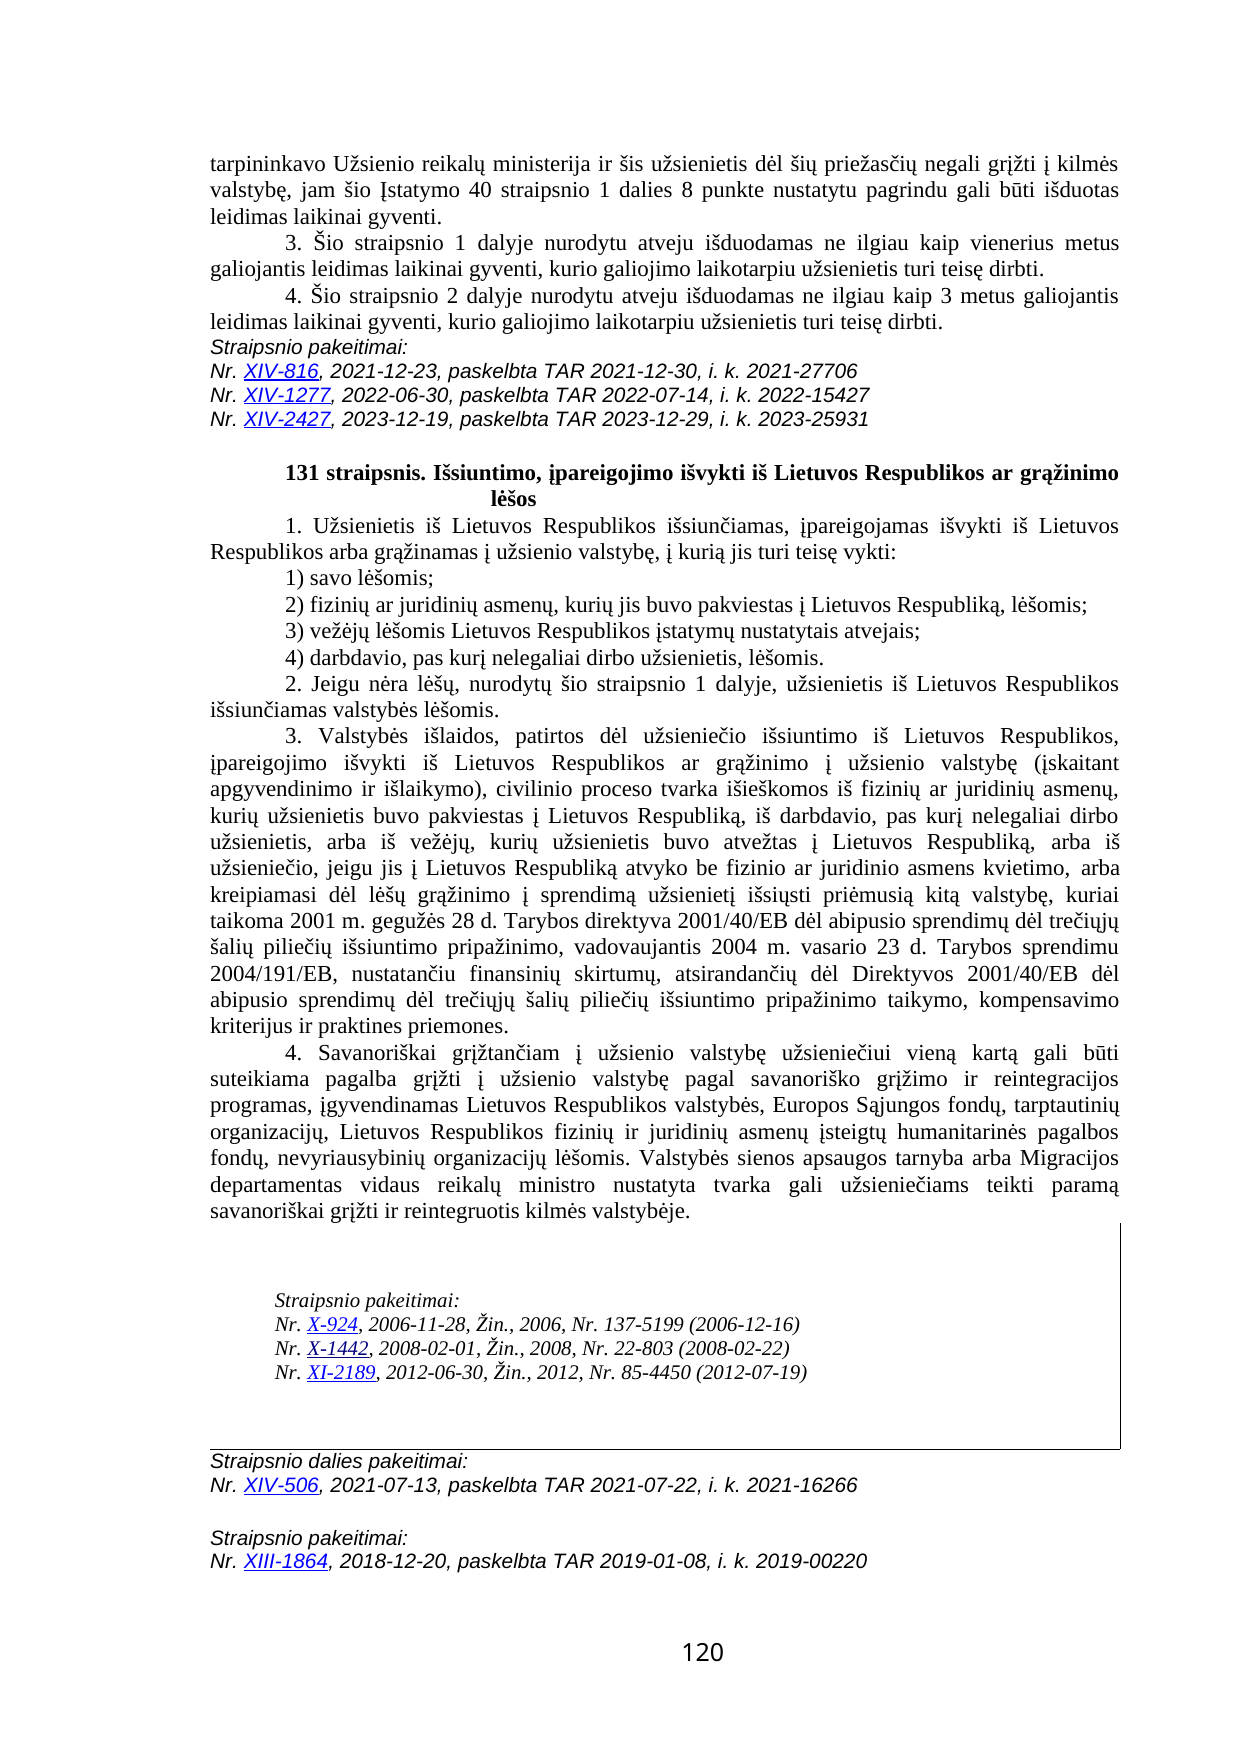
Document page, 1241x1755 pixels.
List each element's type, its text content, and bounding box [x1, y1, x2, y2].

text Straipsnio pakeitimai: [210, 1223, 1120, 1312]
text 131 straipsnis. Išsiuntimo, įpareigojimo išvykti iš Lietuvos Respublikos ar grąžinimo lėšos [285, 459, 1120, 512]
text Straipsnio pakeitimai: [210, 334, 1120, 358]
text Nr. XIII-1864, 2018-12-20, paskelbta TAR 2019-01-08, i. k. 2019-00220 [210, 1549, 1120, 1573]
text Nr. XIV-2427, 2023-12-19, paskelbta TAR 2023-12-29, i. k. 2023-25931 [210, 406, 1120, 430]
text 4. Savanoriškai grįžtančiam į užsienio valstybę užsieniečiui vieną kartą gali būti suteikiama pagalba grįžti į užsienio valstybę pagal savanoriško grįžimo ir reintegracijos programas, įgyvendinamas Lietuvos Respublikos valstybės, Europos Sąjungos fondų, tarptautinių organizacijų, Lietuvos Respublikos fizinių ir juridinių asmenų įsteigtų humanitarinės pagalbos fondų, nevyriausybinių organizacijų lėšomis. Valstybės sienos apsaugos tarnyba arba Migracijos departamentas vidaus reikalų ministro nustatyta tvarka gali užsieniečiams teikti paramą savanoriškai grįžti ir reintegruotis kilmės valstybėje. [210, 1039, 1120, 1223]
text 2. Jeigu nėra lėšų, nurodytų šio straipsnio 1 dalyje, užsienietis iš Lietuvos Respublikos išsiunčiamas valstybės lėšomis. [210, 670, 1120, 723]
text 1. Užsienietis iš Lietuvos Respublikos išsiunčiamas, įpareigojamas išvykti iš Lietuvos Respublikos arba grąžinamas į užsienio valstybę, į kurią jis turi teisę vykti: [210, 512, 1120, 564]
text 3) vežėjų lėšomis Lietuvos Respublikos įstatymų nustatytais atvejais; [210, 617, 1120, 643]
text Nr. XIV-1277, 2022-06-30, paskelbta TAR 2022-07-14, i. k. 2022-15427 [210, 382, 1120, 406]
text 4) darbdavio, pas kurį nelegaliai dirbo užsienietis, lėšomis. [210, 643, 1120, 670]
text Nr. X-1442, 2008-02-01, Žin., 2008, Nr. 22-803 (2008-02-22) [210, 1336, 1120, 1360]
text 1) savo lėšomis; [210, 564, 1120, 591]
text Straipsnio pakeitimai: [210, 1525, 1120, 1549]
text Nr. XI-2189, 2012-06-30, Žin., 2012, Nr. 85-4450 (2012-07-19) [210, 1360, 1120, 1449]
text Nr. XIV-506, 2021-07-13, paskelbta TAR 2021-07-22, i. k. 2021-16266 [210, 1473, 1120, 1497]
text Straipsnio dalies pakeitimai: [210, 1449, 1120, 1473]
text 4. Šio straipsnio 2 dalyje nurodytu atveju išduodamas ne ilgiau kaip 3 metus galiojantis leidimas laikinai gyventi, kurio galiojimo laikotarpiu užsienietis turi teisę dirbti. [210, 282, 1120, 334]
text 2) fizinių ar juridinių asmenų, kurių jis buvo pakviestas į Lietuvos Respubliką, lėšomis; [210, 591, 1120, 617]
text 3. Valstybės išlaidos, patirtos dėl užsieniečio išsiuntimo iš Lietuvos Respublikos, įpareigojimo išvykti iš Lietuvos Respublikos ar grąžinimo į užsienio valstybę (įskaitant apgyvendinimo ir išlaikymo), civilinio proceso tvarka išieškomos iš fizinių ar juridinių asmenų, kurių užsienietis buvo pakviestas į Lietuvos Respubliką, iš darbdavio, pas kurį nelegaliai dirbo užsienietis, arba iš vežėjų, kurių užsienietis buvo atvežtas į Lietuvos Respubliką, arba iš užsieniečio, jeigu jis į Lietuvos Respubliką atvyko be fizinio ar juridinio asmens kvietimo, arba kreipiamasi dėl lėšų grąžinimo į sprendimą užsienietį išsiųsti priėmusią kitą valstybę, kuriai taikoma 2001 m. gegužės 28 d. Tarybos direktyva 2001/40/EB dėl abipusio sprendimų dėl trečiųjų šalių piliečių išsiuntimo pripažinimo, vadovaujantis 2004 m. vasario 23 d. Tarybos sprendimu 2004/191/EB, nustatančiu finansinių skirtumų, atsirandančių dėl Direktyvos 2001/40/EB dėl abipusio sprendimų dėl trečiųjų šalių piliečių išsiuntimo pripažinimo taikymo, kompensavimo kriterijus ir praktines priemones. [210, 723, 1120, 1039]
text Nr. XIV-816, 2021-12-23, paskelbta TAR 2021-12-30, i. k. 2021-27706 [210, 358, 1120, 382]
text tarpininkavo Užsienio reikalų ministerija ir šis užsienietis dėl šių priežasčių negali grįžti į kilmės valstybę, jam šio Įstatymo 40 straipsnio 1 dalies 8 punkte nustatytu pagrindu gali būti išduotas leidimas laikinai gyventi. [210, 150, 1120, 229]
text 3. Šio straipsnio 1 dalyje nurodytu atveju išduodamas ne ilgiau kaip vienerius metus galiojantis leidimas laikinai gyventi, kurio galiojimo laikotarpiu užsienietis turi teisę dirbti. [210, 229, 1120, 282]
text Nr. X-924, 2006-11-28, Žin., 2006, Nr. 137-5199 (2006-12-16) [210, 1312, 1120, 1336]
